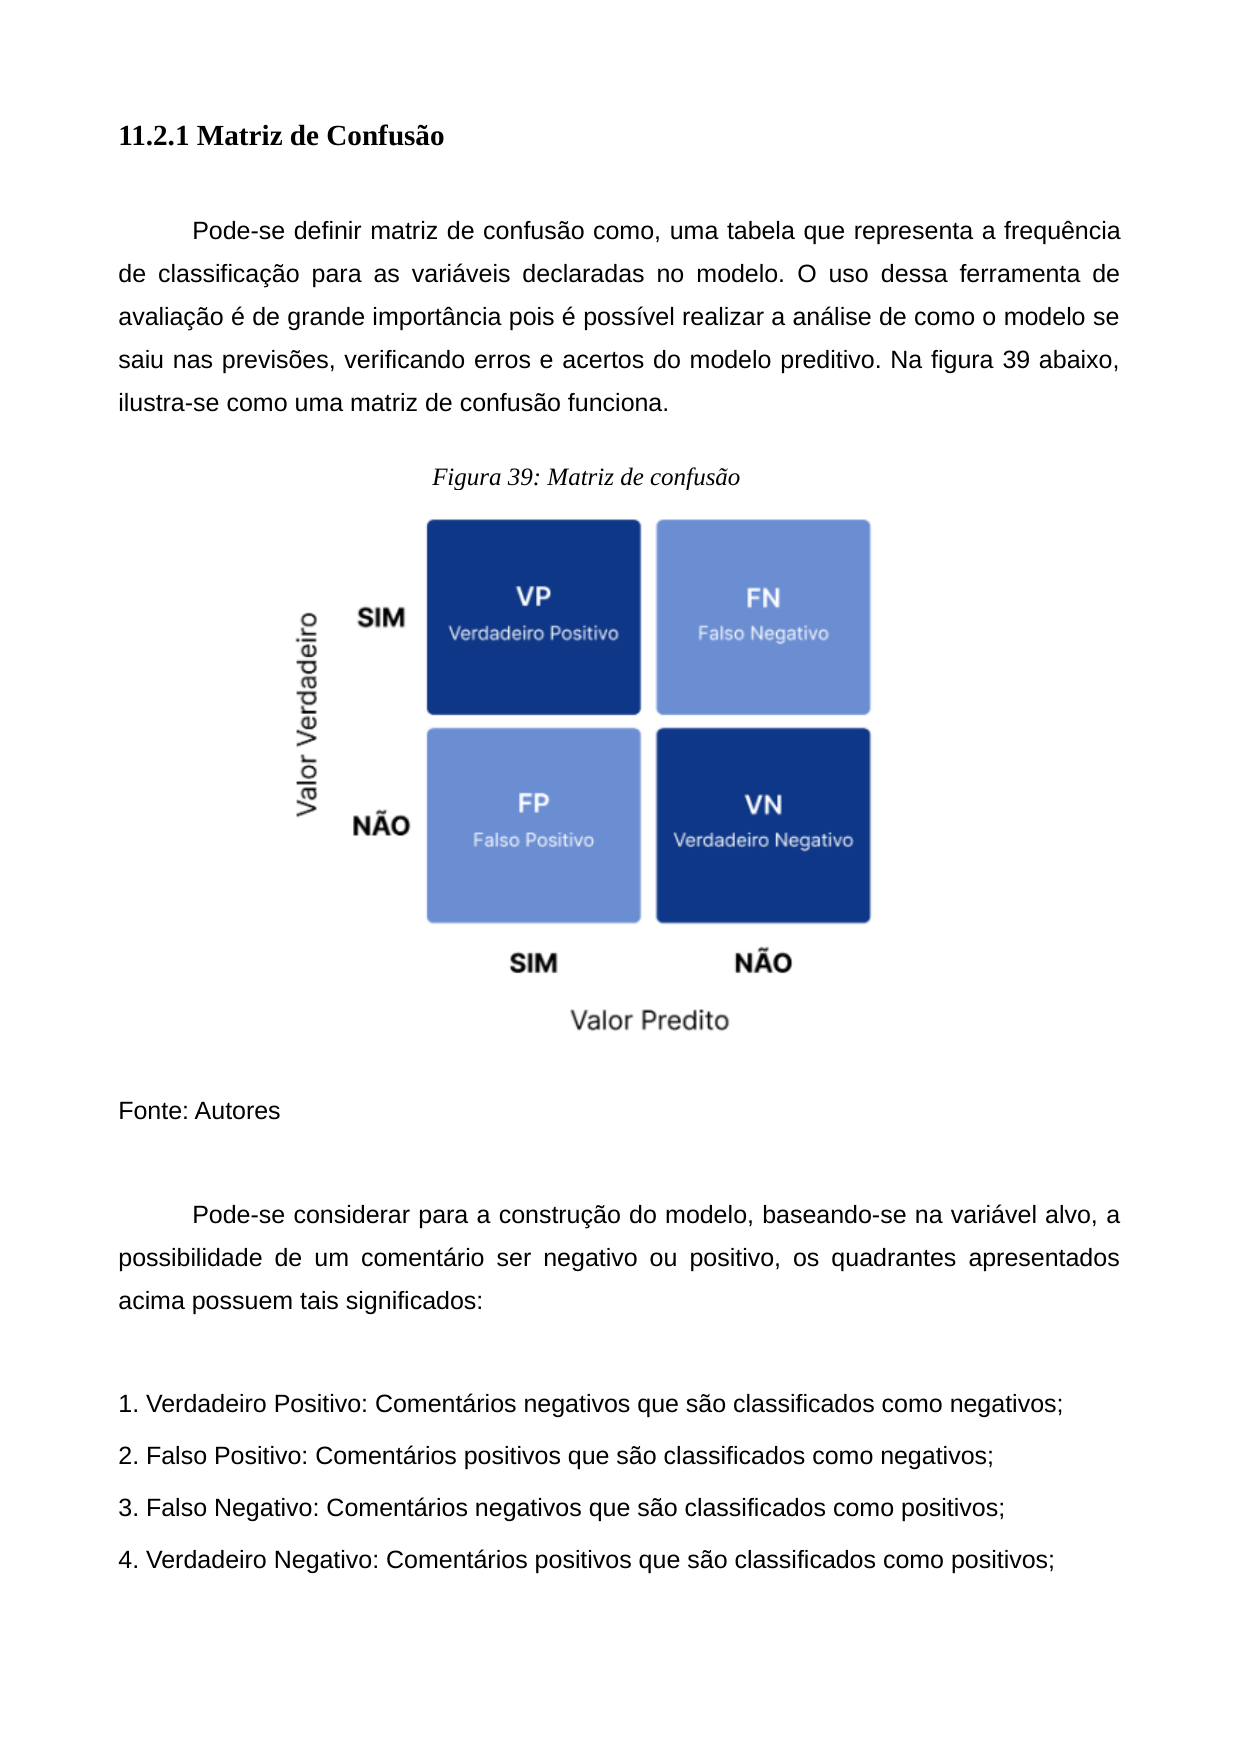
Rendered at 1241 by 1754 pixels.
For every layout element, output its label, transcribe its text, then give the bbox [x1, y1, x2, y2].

text 2. Falso Positivo: Comentários positivos que são classificados como negativos; [118, 1441, 1122, 1470]
text Pode-se considerar para a construção do modelo, baseando-se na variável alvo, a possibilidade de um comentário ser negativo ou positivo, os quadrantes apresentados acima possuem tais significados: [118, 1199, 1122, 1314]
text 3. Falso Negativo: Comentários negativos que são classificados como positivos; [118, 1493, 1122, 1522]
text 1. Verdadeiro Positivo: Comentários negativos que são classificados como negativos; [118, 1389, 1122, 1418]
text Fonte: Autores [118, 440, 1122, 1125]
text Figura 39: Matriz de confusão [277, 462, 897, 490]
picture [277, 490, 898, 1051]
text Pode-se definir matriz de confusão como, uma tabela que representa a frequência de classificação para as variáveis declaradas no modelo. O uso dessa ferramenta de avaliação é de grande importância pois é possível realizar a análise de como o modelo se saiu nas previsões, verificando erros e acertos do modelo preditivo. Na figura 39 abaixo, ilustra-se como uma matriz de confusão funciona. [118, 216, 1122, 417]
text 4. Verdadeiro Negativo: Comentários positivos que são classificados como positivos; [118, 1545, 1122, 1573]
subtitle 11.2.1 Matriz de Confusão [118, 118, 1122, 152]
